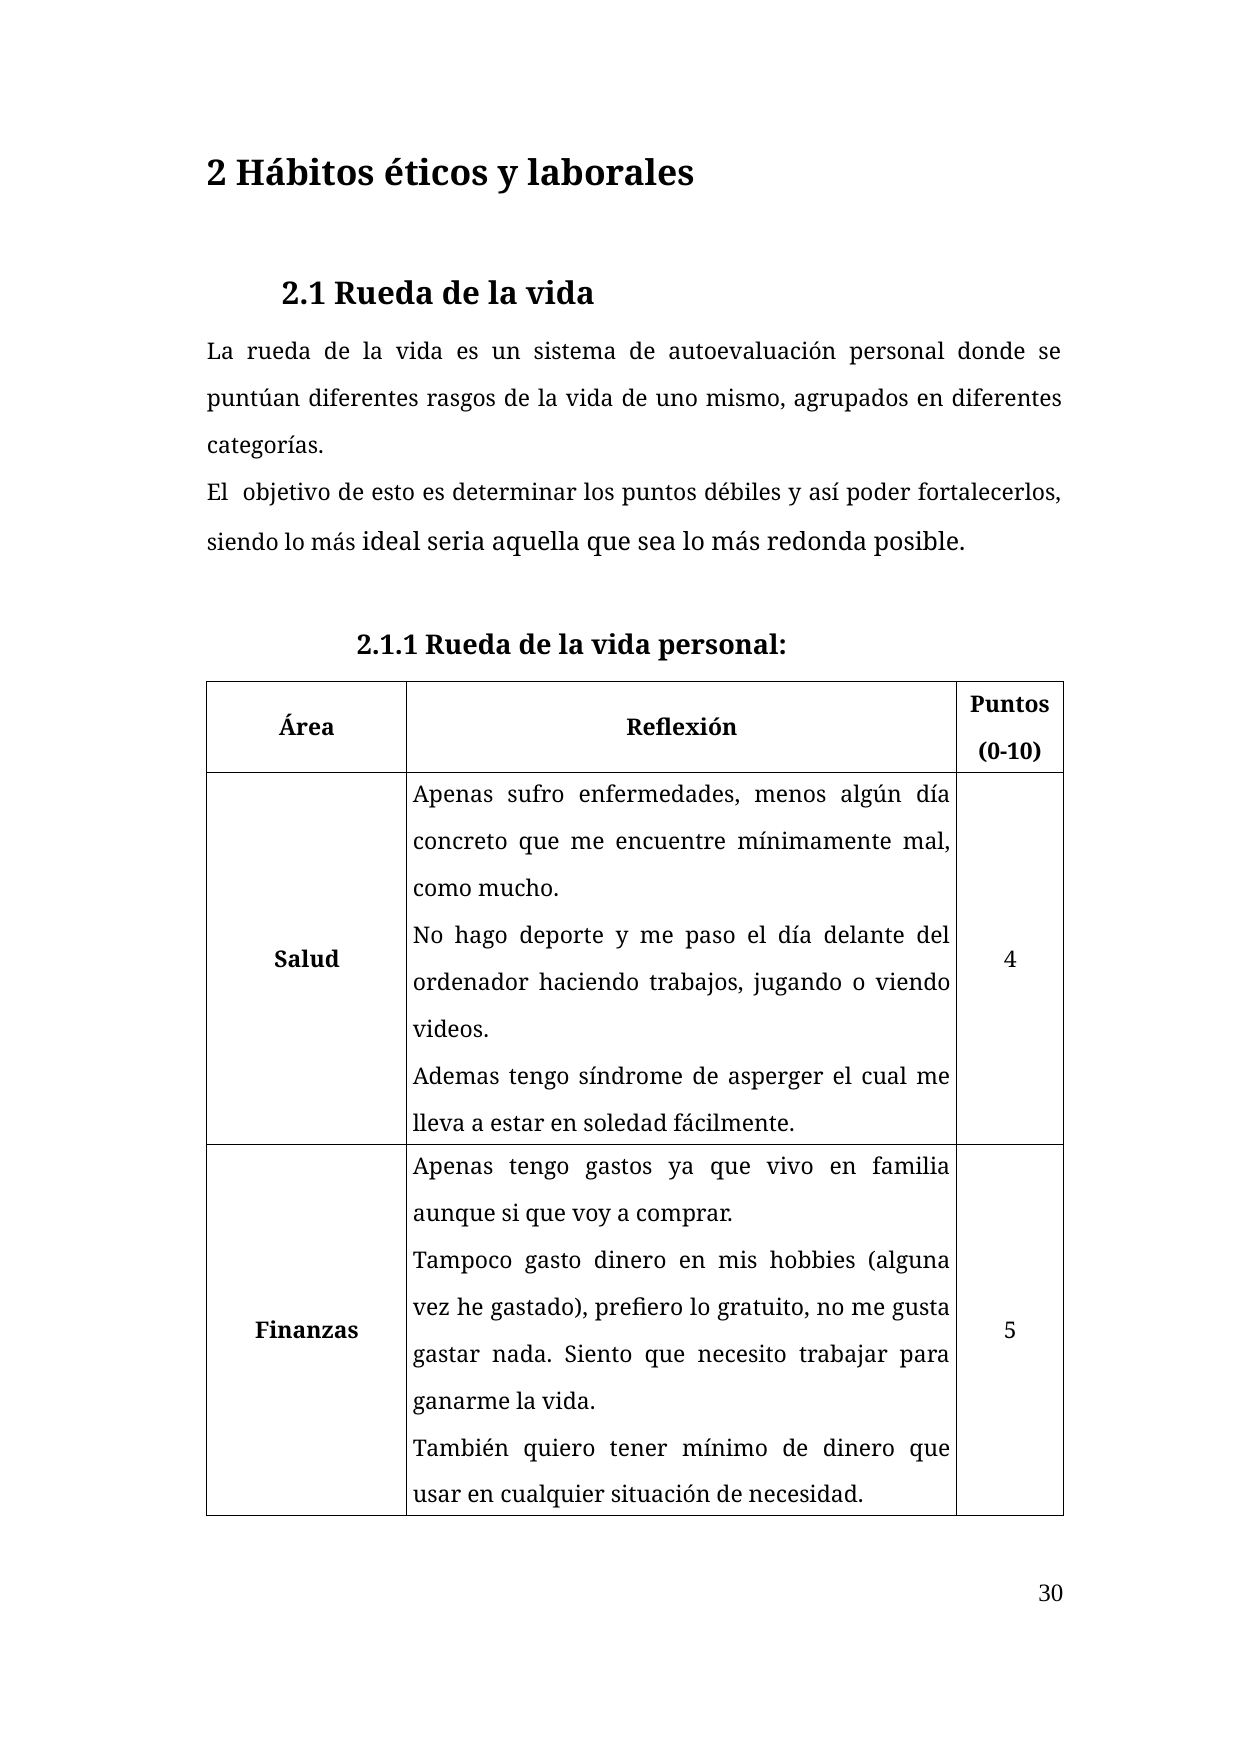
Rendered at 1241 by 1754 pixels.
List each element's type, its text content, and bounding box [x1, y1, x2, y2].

table_cell 4 [957, 773, 1063, 1143]
text 2 Hábitos éticos y laborales [207, 148, 1063, 196]
table_cell Apenas sufro enfermedades, menos algún día concreto que me encuentre mínimamente mal, como mucho. No hago deporte y me paso el día delante del ordenador haciendo trabajos, jugando o viendo videos. Ademas tengo síndrome de asperger el cual me lleva a estar en soledad fácilmente. [407, 773, 956, 1143]
text La rueda de la vida es un sistema de autoevaluación personal donde se puntúan diferentes rasgos de la vida de uno mismo, agrupados en diferentes categorías. [207, 335, 1063, 460]
table_header Reflexión [407, 682, 956, 772]
table_cell Apenas tengo gastos ya que vivo en familia aunque si que voy a comprar. Tampoco gasto dinero en mis hobbies (alguna vez he gastado), prefiero lo gratuito, no me gusta gastar nada. Siento que necesito trabajar para ganarme la vida. También quiero tener mínimo de dinero que usar en cualquier situación de necesidad. [407, 1145, 956, 1515]
text 2.1 Rueda de la vida [207, 271, 1063, 313]
table_header Área [207, 682, 406, 772]
text 2.1.1 Rueda de la vida personal: [207, 626, 1063, 663]
table_header Puntos (0-10) [957, 682, 1063, 772]
text El objetivo de esto es determinar los puntos débiles y así poder fortalecerlos, siendo lo más ideal seria aquella que sea lo más redonda posible. [207, 475, 1063, 558]
table_cell Salud [207, 773, 406, 1143]
table_cell 5 [957, 1145, 1063, 1515]
table_cell Finanzas [207, 1145, 406, 1515]
